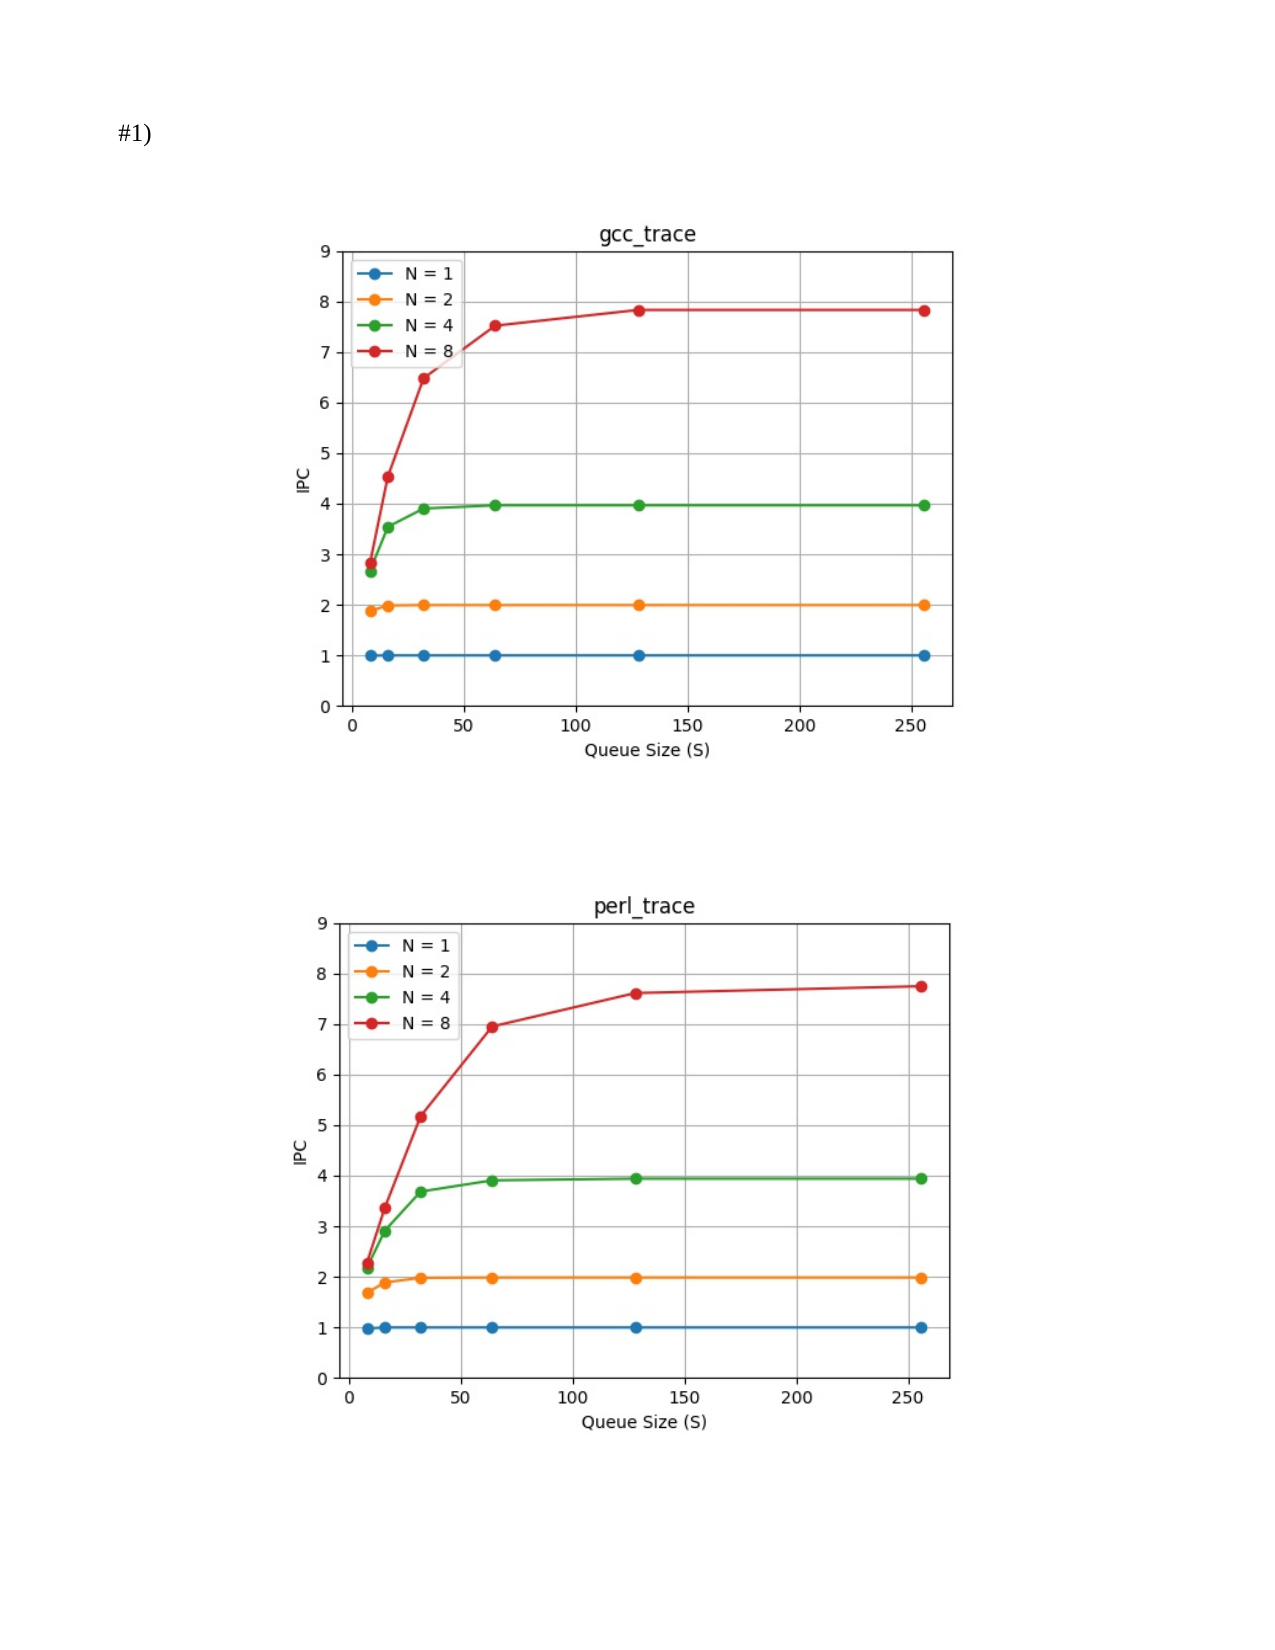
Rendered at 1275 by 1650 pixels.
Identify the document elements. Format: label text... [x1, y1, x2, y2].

picture [244, 181, 1031, 771]
picture [241, 852, 1028, 1443]
text #1) [118, 118, 1157, 147]
